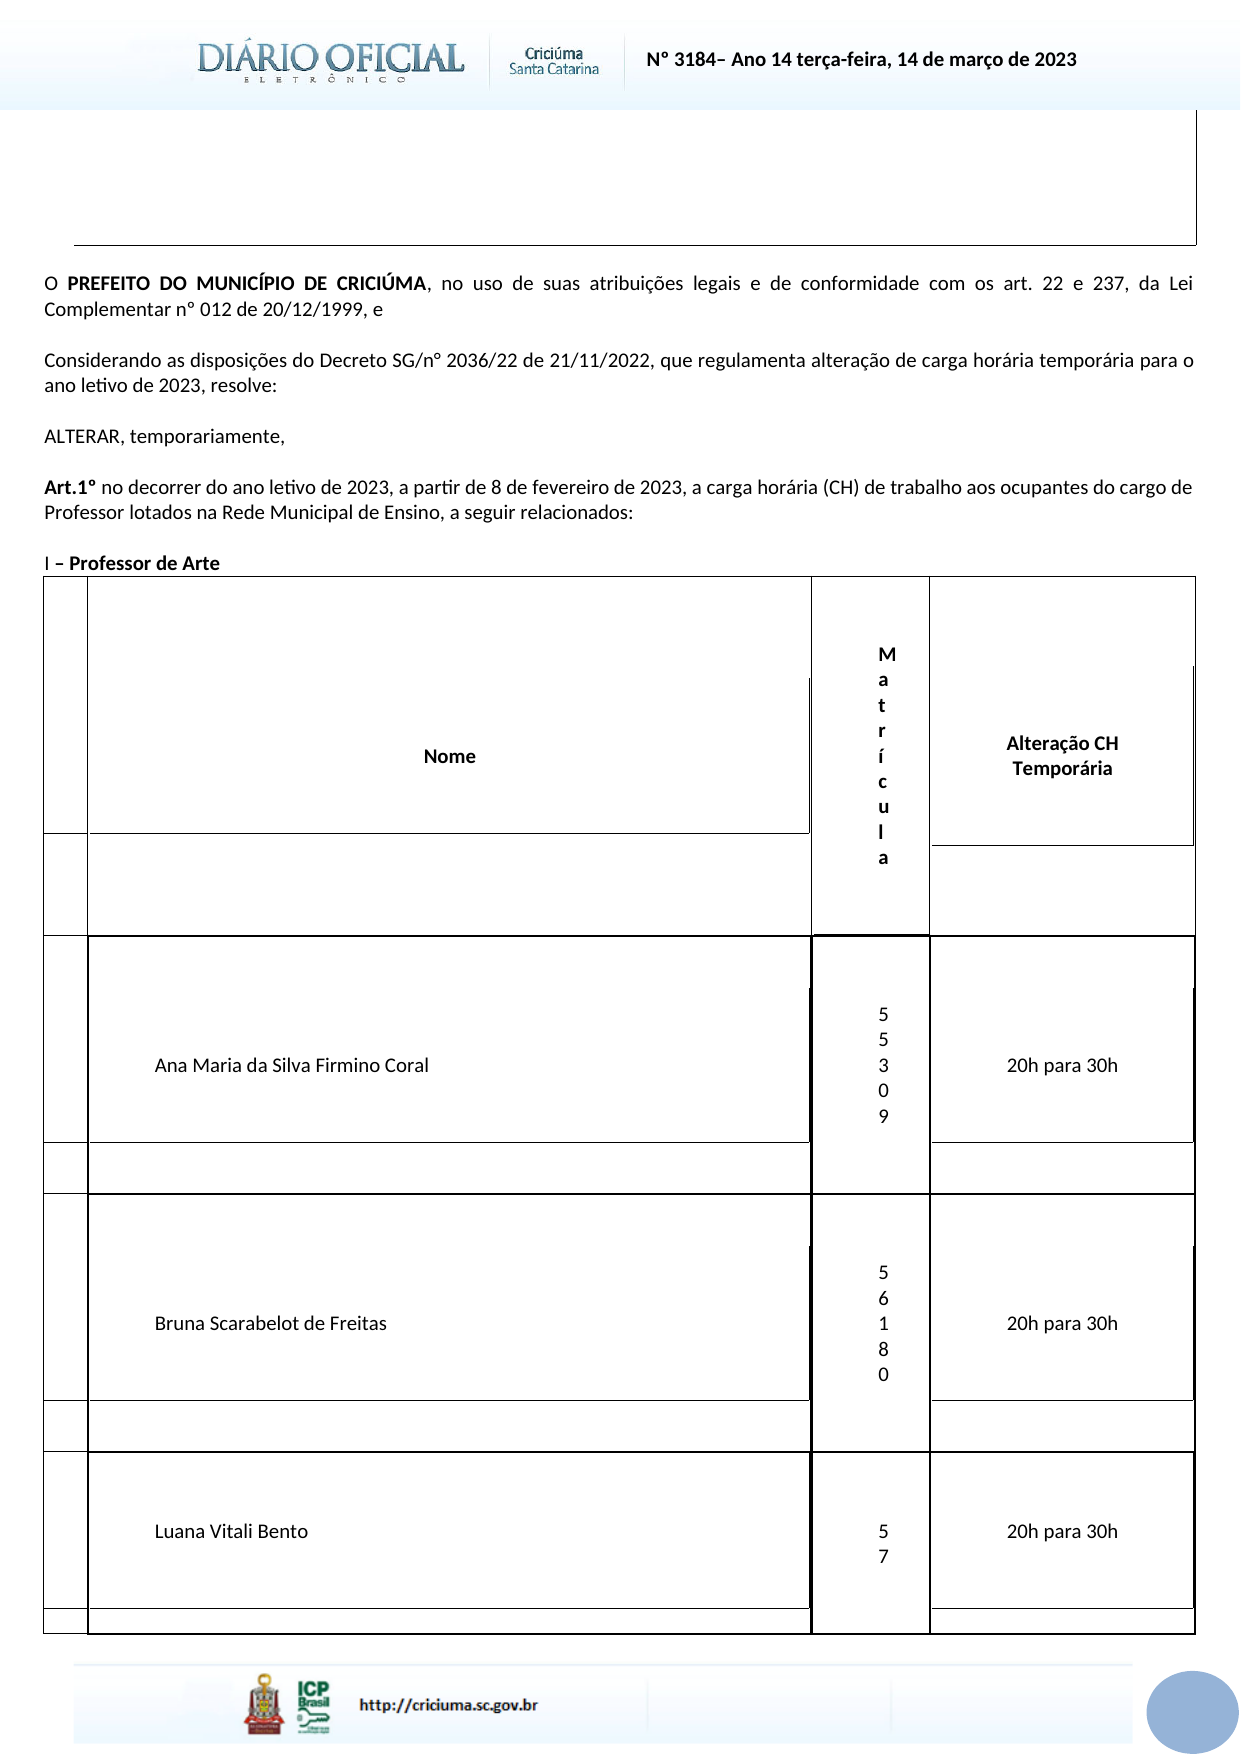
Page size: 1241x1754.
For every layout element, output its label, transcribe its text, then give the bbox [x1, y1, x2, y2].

table_header Nome [88, 577, 811, 934]
table_cell 20h para 30h [931, 1453, 1194, 1633]
table_cell Ana Maria da Silva Firmino Coral [89, 937, 810, 1193]
table_header Matrícula [812, 577, 929, 934]
table_cell 3 [44, 1452, 87, 1608]
table_header [44, 577, 87, 833]
table_cell 2 [44, 1401, 87, 1451]
text ALTERAR, temporariamente, [44, 423, 1196, 448]
table_cell 56180 [813, 1195, 929, 1451]
text Considerando as disposições do Decreto SG/n° 2036/22 de 21/11/2022, que regulamenta alteração de carga horária temporária para o ano letivo de 2023, resolve: [44, 347, 1196, 398]
table_cell Bruna Scarabelot de Freitas [89, 1195, 810, 1451]
table_cell 20h para 30h [931, 937, 1194, 1193]
text Art.1º no decorrer do ano letivo de 2023, a partir de 8 de fevereiro de 2023, a carga horária (CH) de trabalho aos ocupantes do cargo de Professor lotados na Rede Municipal de Ensino, a seguir relacionados: [44, 474, 1196, 525]
table_header Alteração CH Temporária [930, 577, 1195, 934]
text O PREFEITO DO MUNICÍPIO DE CRICIÚMA, no uso de suas atribuições legais e de conformidade com os art. 22 e 237, da Lei Complementar nº 012 de 20/12/1999, e [44, 271, 1196, 321]
table_cell 20h para 30h [931, 1195, 1194, 1451]
table_cell 57 [813, 1453, 929, 1633]
text I – Professor de Arte [44, 550, 1196, 576]
table_cell 1 [44, 936, 87, 1142]
table_cell 1 [44, 1143, 87, 1193]
table_cell 2 [44, 1194, 87, 1400]
table_cell Luana Vitali Bento [89, 1453, 810, 1633]
table_header [44, 834, 87, 934]
table_cell 55309 [813, 937, 929, 1193]
table_cell 3 [44, 1609, 87, 1633]
